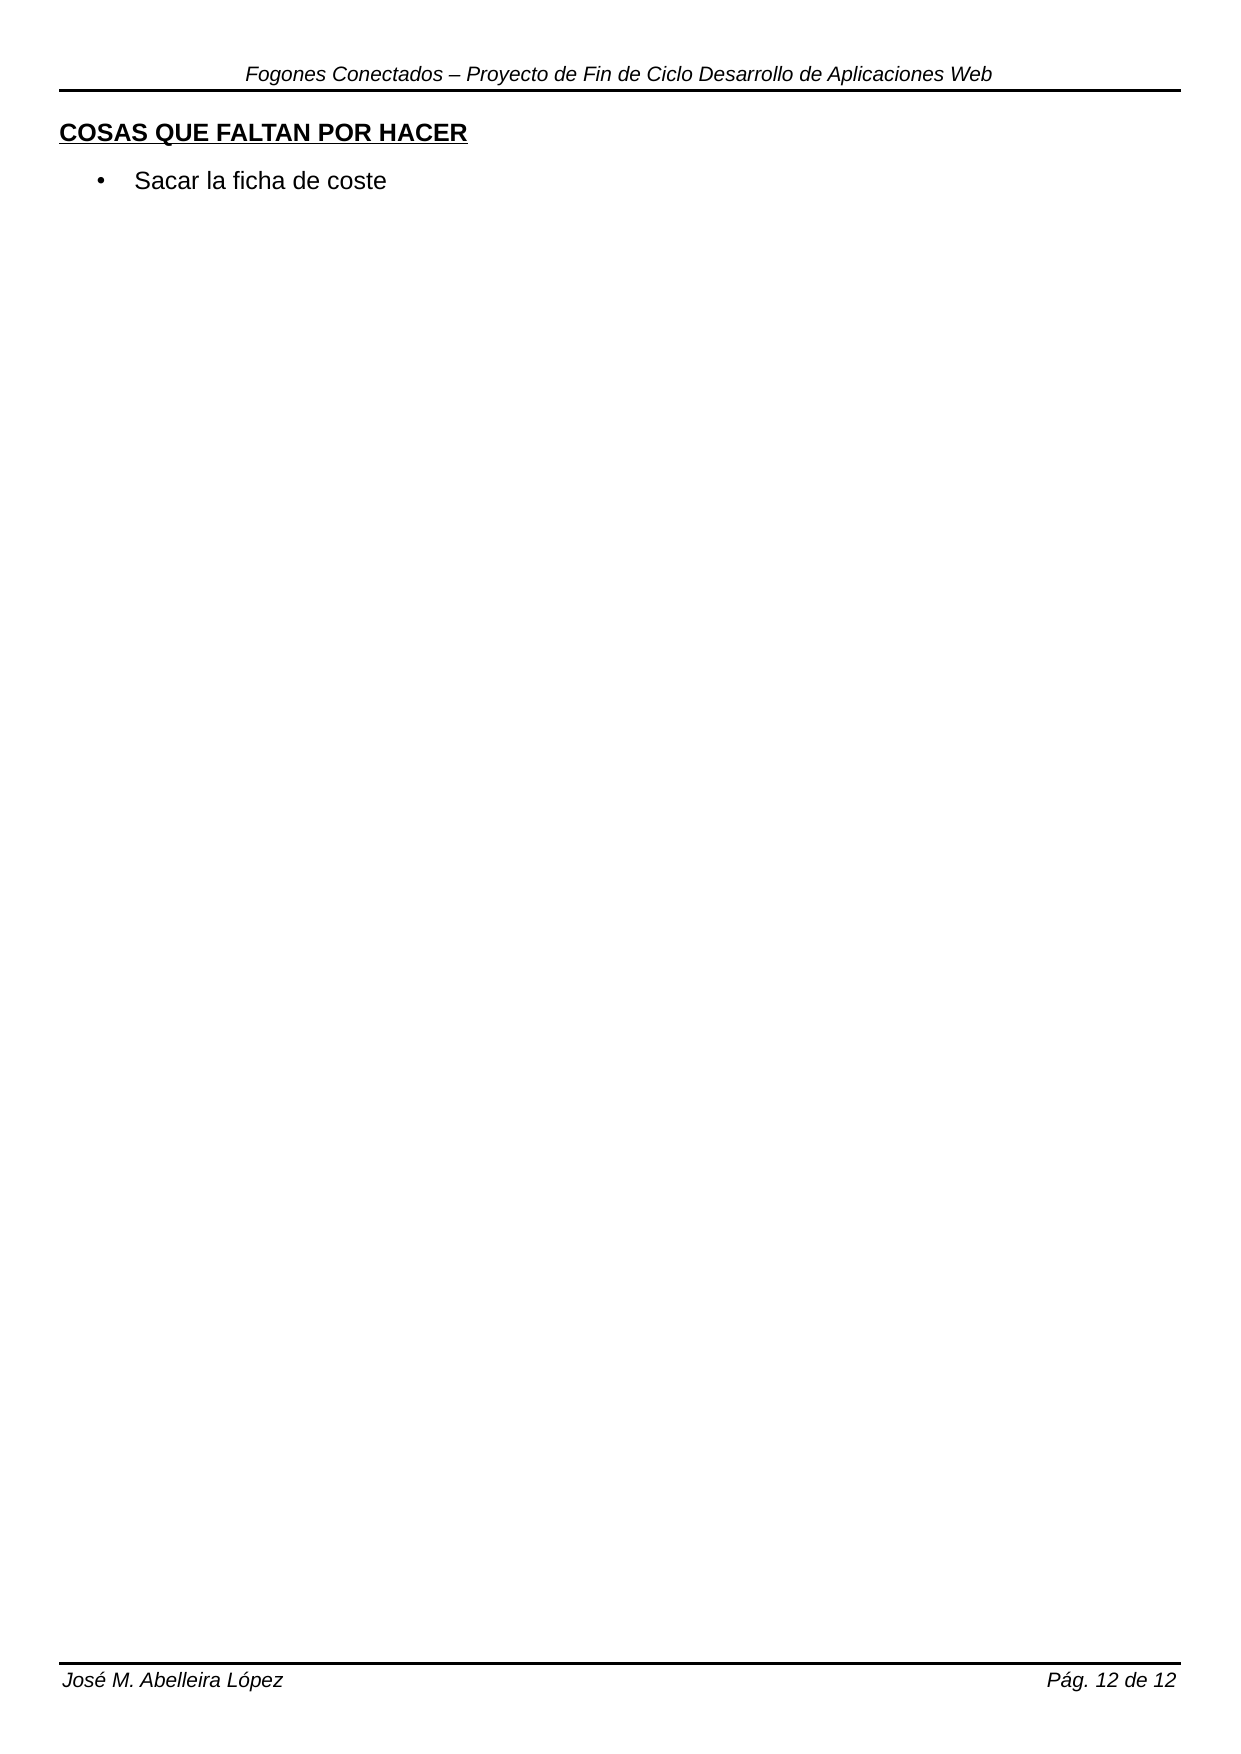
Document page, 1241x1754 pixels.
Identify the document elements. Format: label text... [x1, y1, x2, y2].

text COSAS QUE FALTAN POR HACER [59, 118, 1181, 147]
list Sacar la ficha de coste [97, 166, 1181, 194]
